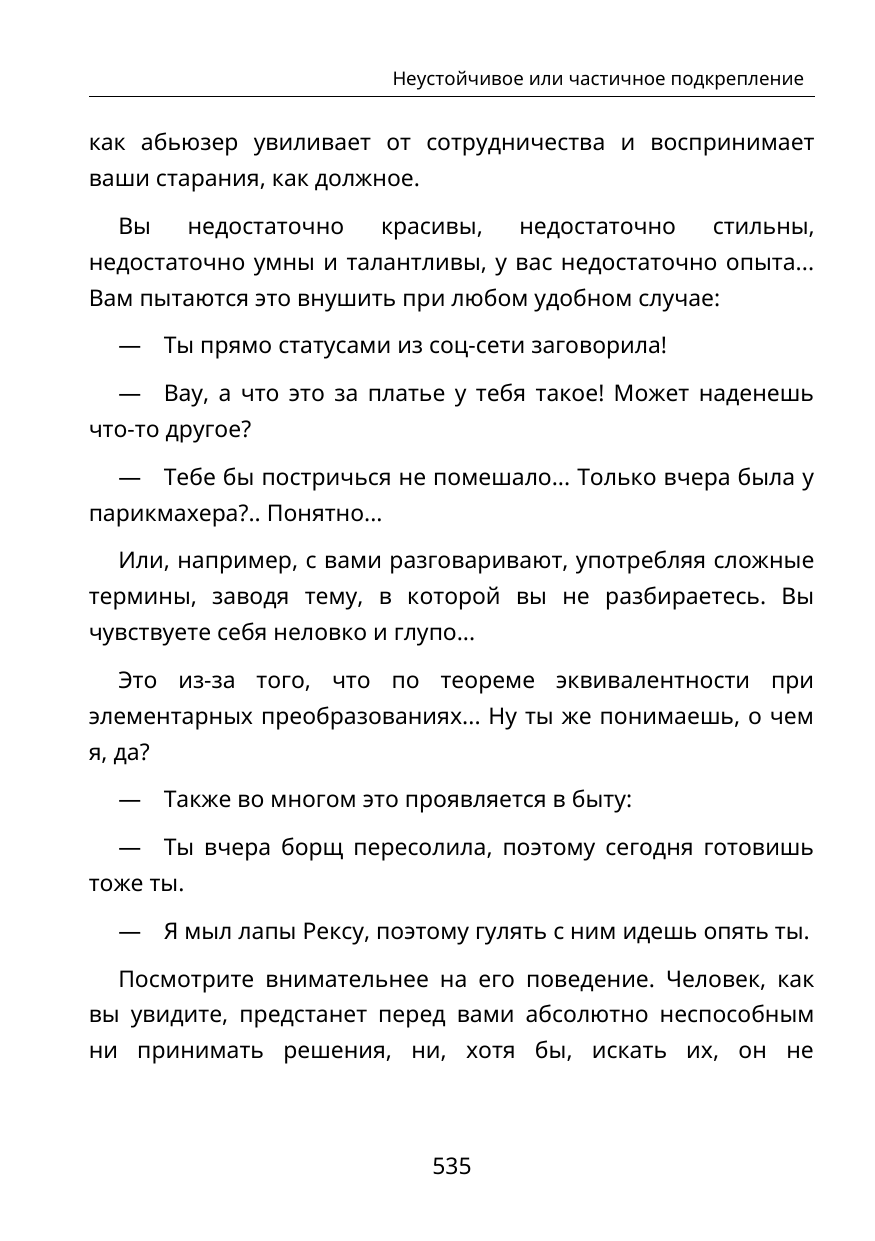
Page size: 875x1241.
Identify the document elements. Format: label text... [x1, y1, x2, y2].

list Вау, а что это за платье у тебя такое! Может наденешь что-то другое? [88, 377, 815, 444]
list Ты вчера борщ пересолила, поэтому сегодня готовишь тоже ты. [88, 831, 815, 898]
list Также во многом это проявляется в быту: [88, 783, 815, 815]
list Ты прямо статусами из соц-сети заговорила! [88, 329, 815, 361]
list Я мыл лапы Рексу, поэтому гулять с ним идешь опять ты. [88, 915, 815, 946]
text как абьюзер увиливает от сотрудничества и воспринимает ваши старания, как должное. [88, 126, 815, 193]
text Или, например, с вами разговаривают, употребляя сложные термины, заводя тему, в которой вы не разбираетесь. Вы чувствуете себя неловко и глупо... [88, 544, 815, 647]
text Вы недостаточно красивы, недостаточно стильны, недостаточно умны и талантливы, у вас недостаточно опыта... Вам пытаются это внушить при любом удобном случае: [88, 210, 815, 313]
list Тебе бы постричься не помешало... Только вчера была у парикмахера?.. Понятно... [88, 461, 815, 528]
text Посмотрите внимательнее на его поведение. Человек, как вы увидите, предстанет перед вами абсолютно неспособным ни принимать решения, ни, хотя бы, искать их, он не [88, 962, 815, 1066]
text Это из-за того, что по теореме эквивалентности при элементарных преобразованиях... Ну ты же понимаешь, о чем я, да? [88, 664, 815, 767]
